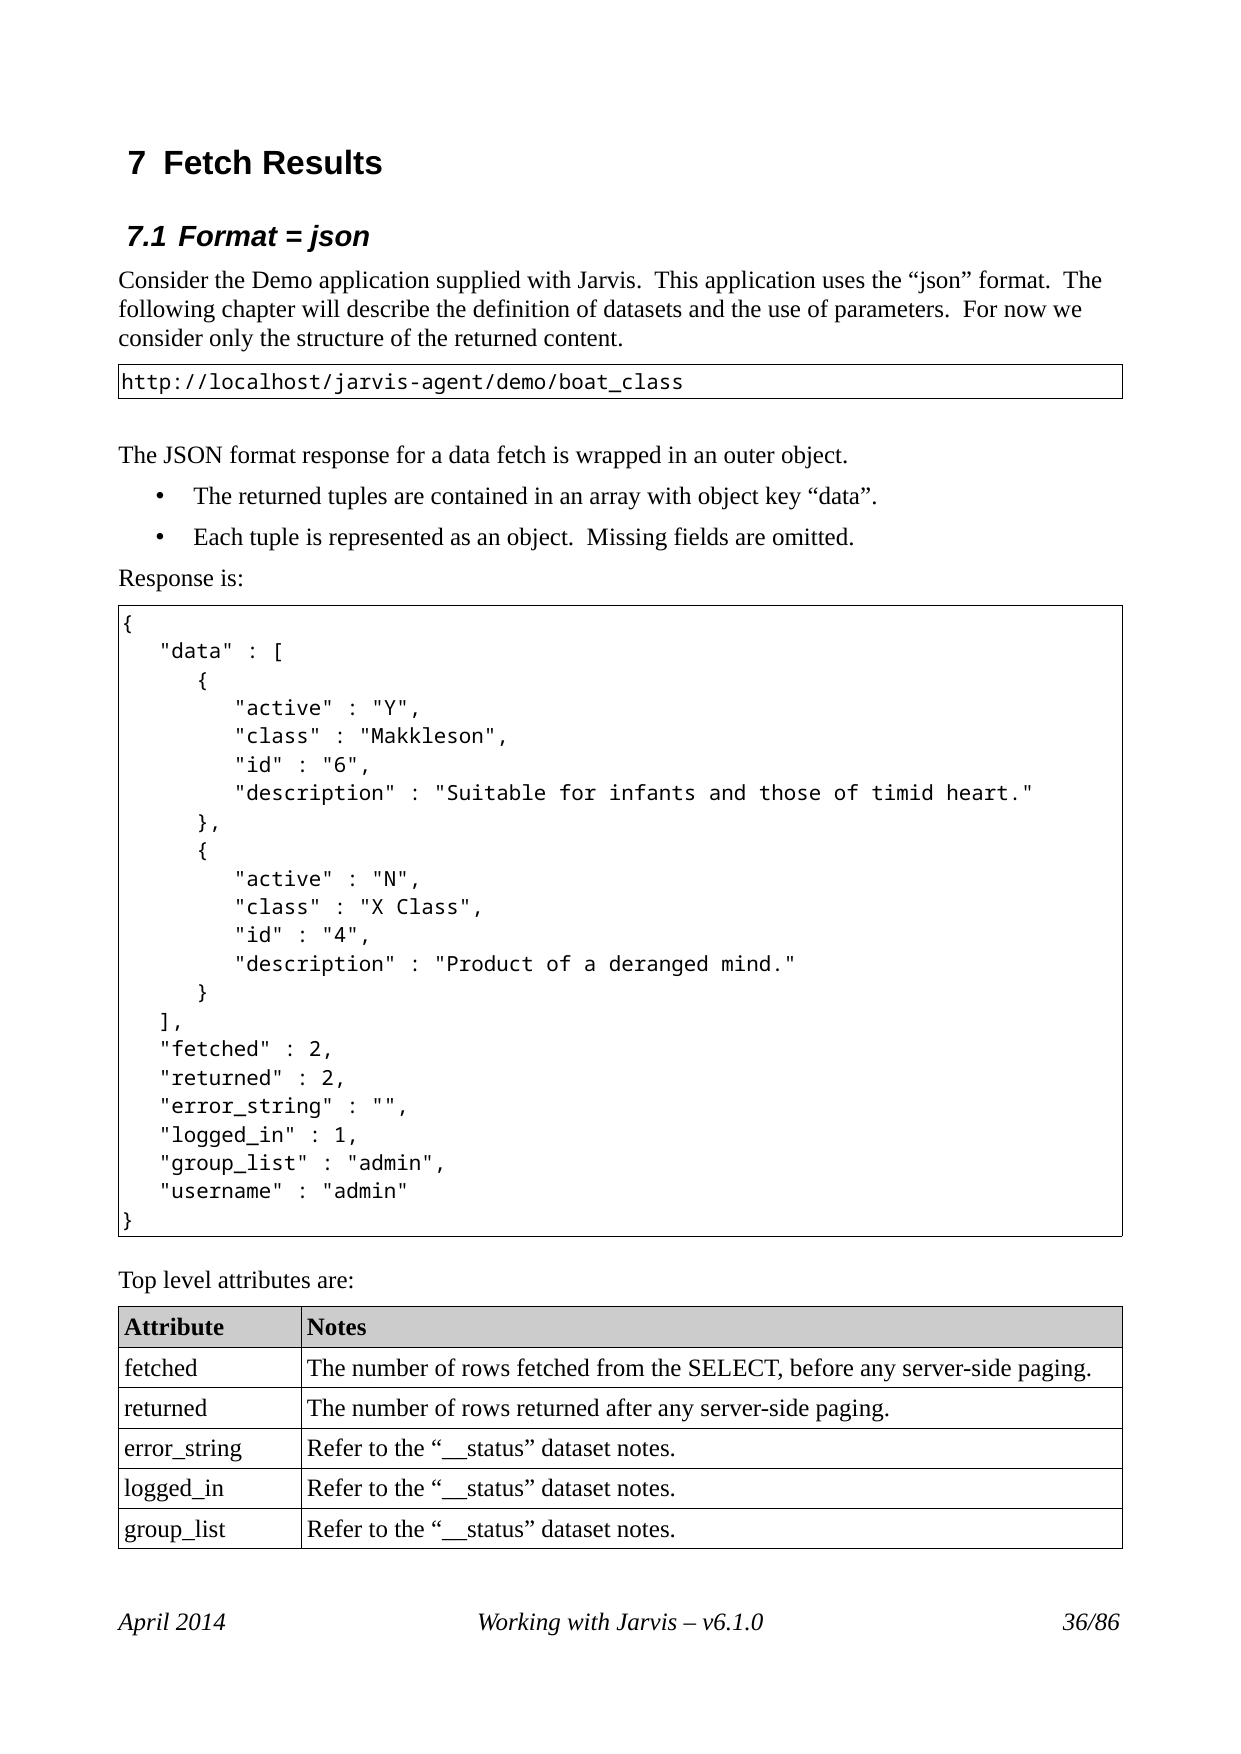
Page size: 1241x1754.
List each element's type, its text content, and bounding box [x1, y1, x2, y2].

text } [119, 974, 1122, 1003]
text http://localhost/jarvis-agent/demo/boat_class [119, 365, 1122, 398]
text "active" : "N", [119, 861, 1122, 889]
list Each tuple is represented as an object. Missing fields are omitted. [156, 522, 1122, 551]
text } [119, 1202, 1122, 1236]
list The returned tuples are contained in an array with object key “data”. [156, 481, 1122, 510]
text "returned" : 2, [119, 1060, 1122, 1088]
text { [119, 832, 1122, 861]
subtitle Fetch Results [118, 143, 1122, 182]
text ], [119, 1003, 1122, 1031]
table_cell Refer to the “__status” dataset notes. [302, 1429, 1122, 1468]
text "description" : "Product of a deranged mind." [119, 946, 1122, 974]
text "error_string" : "", [119, 1088, 1122, 1117]
text "class" : "X Class", [119, 889, 1122, 918]
text "logged_in" : 1, [119, 1117, 1122, 1145]
table_cell The number of rows returned after any server-side paging. [302, 1388, 1122, 1427]
table_cell fetched [119, 1348, 301, 1387]
table_header Notes [302, 1307, 1122, 1347]
text "data" : [ [119, 633, 1122, 662]
text "description" : "Suitable for infants and those of timid heart." [119, 775, 1122, 804]
text "username" : "admin" [119, 1173, 1122, 1202]
table_cell returned [119, 1388, 301, 1427]
text }, [119, 804, 1122, 832]
text "id" : "6", [119, 747, 1122, 775]
text { [119, 662, 1122, 690]
text Top level attributes are: [118, 1265, 1122, 1294]
text "fetched" : 2, [119, 1031, 1122, 1060]
text "class" : "Makkleson", [119, 718, 1122, 747]
table_cell error_string [119, 1429, 301, 1468]
text "active" : "Y", [119, 690, 1122, 718]
text The JSON format response for a data fetch is wrapped in an outer object. [118, 440, 1122, 468]
table_cell Refer to the “__status” dataset notes. [302, 1509, 1122, 1548]
text "id" : "4", [119, 918, 1122, 946]
text Response is: [118, 563, 1122, 592]
table_cell group_list [119, 1509, 301, 1548]
subtitle Format = json [118, 219, 1122, 253]
table_cell The number of rows fetched from the SELECT, before any server-side paging. [302, 1348, 1122, 1387]
text Consider the Demo application supplied with Jarvis. This application uses the “json” format. The following chapter will describe the definition of datasets and the use of parameters. For now we consider only the structure of the returned content. [118, 265, 1122, 352]
text { [119, 606, 1122, 633]
text "group_list" : "admin", [119, 1145, 1122, 1173]
table_header Attribute [119, 1307, 301, 1347]
table_cell Refer to the “__status” dataset notes. [302, 1469, 1122, 1508]
table_cell logged_in [119, 1469, 301, 1508]
